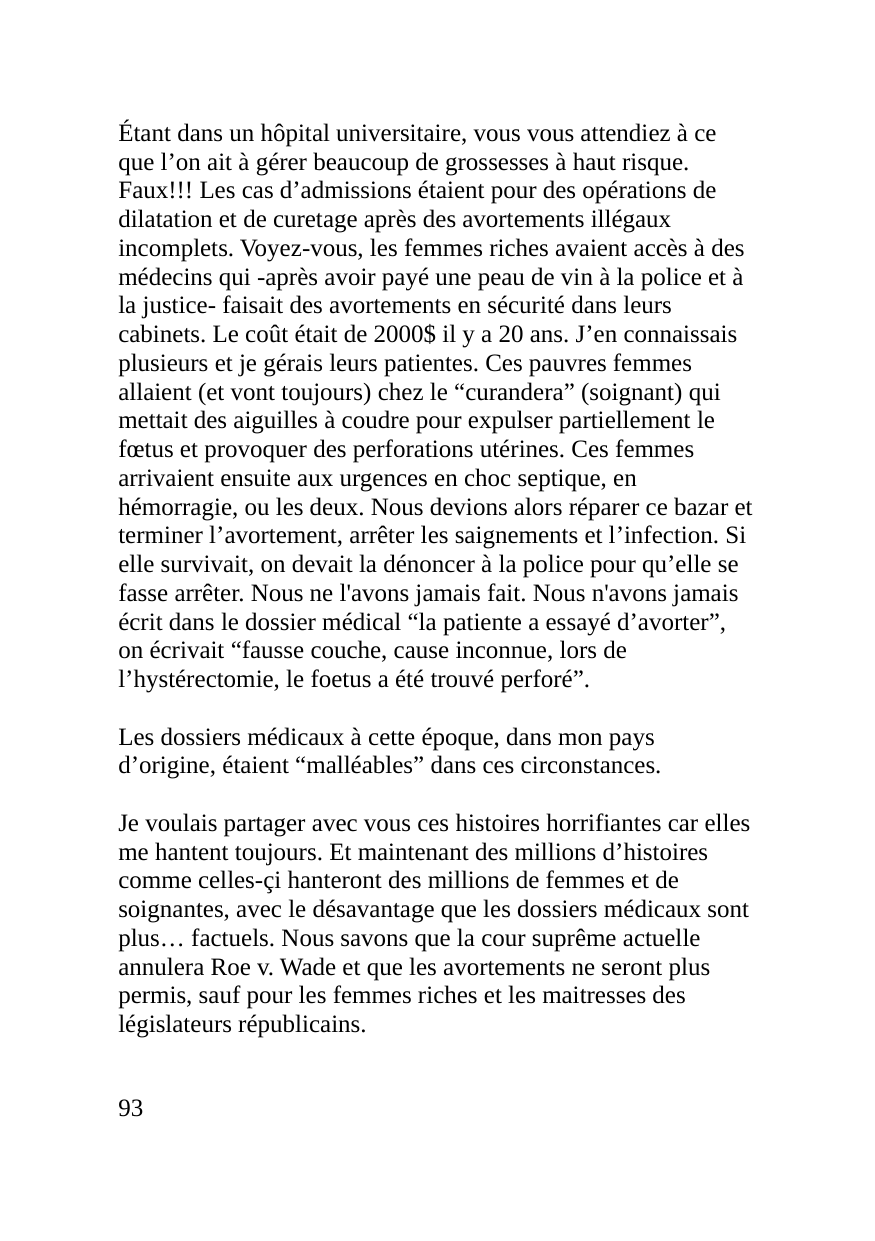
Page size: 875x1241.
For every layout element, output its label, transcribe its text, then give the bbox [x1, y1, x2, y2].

text Étant dans un hôpital universitaire, vous vous attendiez à ce que l’on ait à gérer beaucoup de grossesses à haut risque. Faux!!! Les cas d’admissions étaient pour des opérations de dilatation et de curetage après des avortements illégaux incomplets. Voyez-vous, les femmes riches avaient accès à des médecins qui -après avoir payé une peau de vin à la police et à la justice- faisait des avortements en sécurité dans leurs cabinets. Le coût était de 2000$ il y a 20 ans. J’en connaissais plusieurs et je gérais leurs patientes. Ces pauvres femmes allaient (et vont toujours) chez le “curandera” (soignant) qui mettait des aiguilles à coudre pour expulser partiellement le fœtus et provoquer des perforations utérines. Ces femmes arrivaient ensuite aux urgences en choc septique, en hémorragie, ou les deux. Nous devions alors réparer ce bazar et terminer l’avortement, arrêter les saignements et l’infection. Si elle survivait, on devait la dénoncer à la police pour qu’elle se fasse arrêter. Nous ne l'avons jamais fait. Nous n'avons jamais écrit dans le dossier médical “la patiente a essayé d’avorter”, on écrivait “fausse couche, cause inconnue, lors de l’hystérectomie, le foetus a été trouvé perforé”. [118, 118, 756, 693]
text Je voulais partager avec vous ces histoires horrifiantes car elles me hantent toujours. Et maintenant des millions d’histoires comme celles-çi hanteront des millions de femmes et de soignantes, avec le désavantage que les dossiers médicaux sont plus… factuels. Nous savons que la cour suprême actuelle annulera Roe v. Wade et que les avortements ne seront plus permis, sauf pour les femmes riches et les maitresses des législateurs républicains. [118, 808, 756, 1038]
text Les dossiers médicaux à cette époque, dans mon pays d’origine, étaient “malléables” dans ces circonstances. [118, 722, 756, 779]
